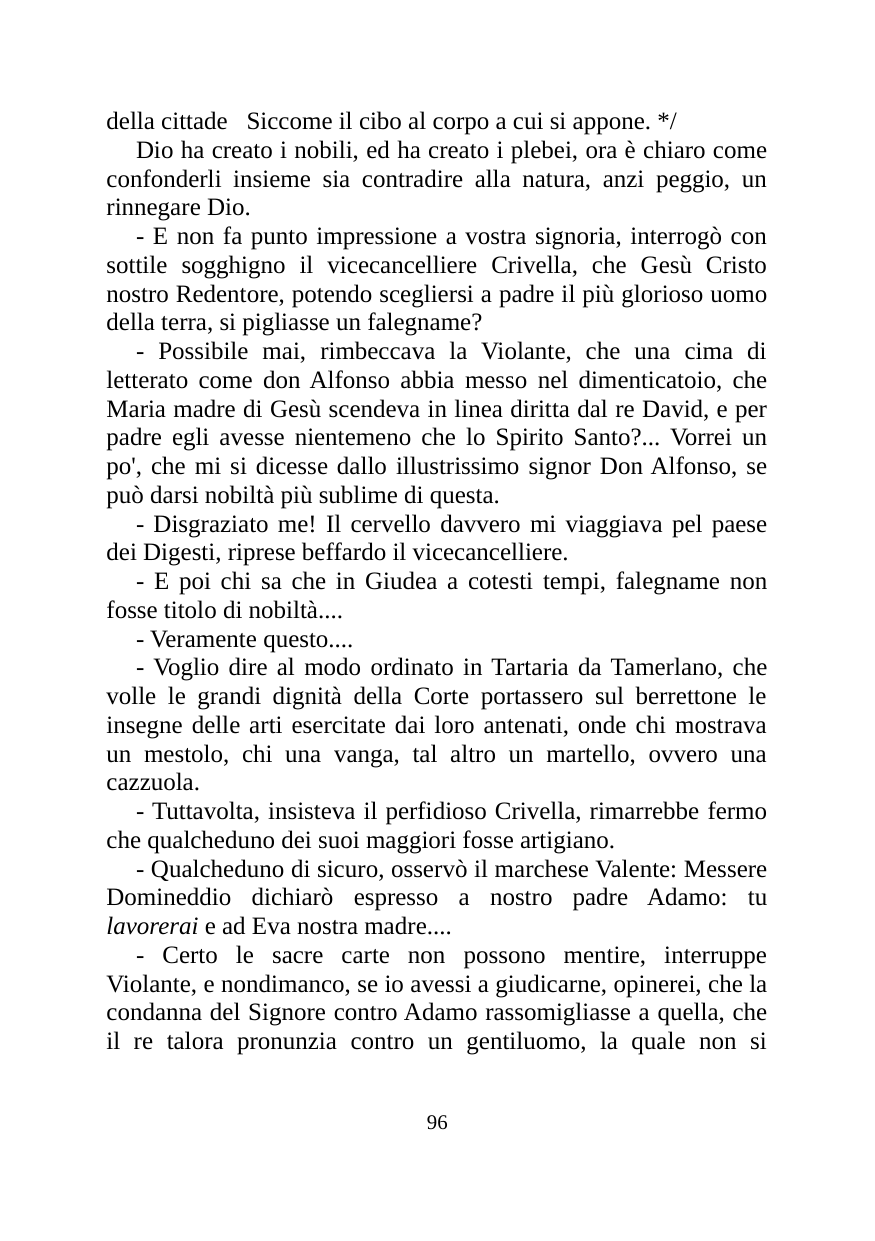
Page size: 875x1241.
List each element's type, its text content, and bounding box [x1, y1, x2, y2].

text - Certo le sacre carte non possono mentire, interruppe Violante, e nondimanco, se io avessi a giudicarne, opinerei, che la condanna del Signore contro Adamo rassomigliasse a quella, che il re talora pronunzia contro un gentiluomo, la quale non si [106, 940, 768, 1055]
text - Voglio dire al modo ordinato in Tartaria da Tamerlano, che volle le grandi dignità della Corte portassero sul berrettone le insegne delle arti esercitate dai loro antenati, onde chi mostrava un mestolo, chi una vanga, tal altro un martello, ovvero una cazzuola. [106, 652, 768, 796]
text - Veramente questo.... [106, 624, 768, 652]
text - Possibile mai, rimbeccava la Violante, che una cima di letterato come don Alfonso abbia messo nel dimenticatoio, che Maria madre di Gesù scendeva in linea diritta dal re David, e per padre egli avesse nientemeno che lo Spirito Santo?... Vorrei un po', che mi si dicesse dallo illustrissimo signor Don Alfonso, se può darsi nobiltà più sublime di questa. [106, 336, 768, 509]
text della cittade Siccome il cibo al corpo a cui si appone. */ [106, 106, 768, 135]
text Dio ha creato i nobili, ed ha creato i plebei, ora è chiaro come confonderli insieme sia contradire alla natura, anzi peggio, un rinnegare Dio. [106, 135, 768, 221]
text - Qualcheduno di sicuro, osservò il marchese Valente: Messere Domineddio dichiarò espresso a nostro padre Adamo: tu lavorerai e ad Eva nostra madre.... [106, 854, 768, 940]
text - E non fa punto impressione a vostra signoria, interrogò con sottile sogghigno il vicecancelliere Crivella, che Gesù Cristo nostro Redentore, potendo scegliersi a padre il più glorioso uomo della terra, si pigliasse un falegname? [106, 221, 768, 336]
text - Tuttavolta, insisteva il perfidioso Crivella, rimarrebbe fermo che qualcheduno dei suoi maggiori fosse artigiano. [106, 796, 768, 854]
text - Disgraziato me! Il cervello davvero mi viaggiava pel paese dei Digesti, riprese beffardo il vicecancelliere. [106, 509, 768, 566]
text - E poi chi sa che in Giudea a cotesti tempi, falegname non fosse titolo di nobiltà.... [106, 566, 768, 624]
